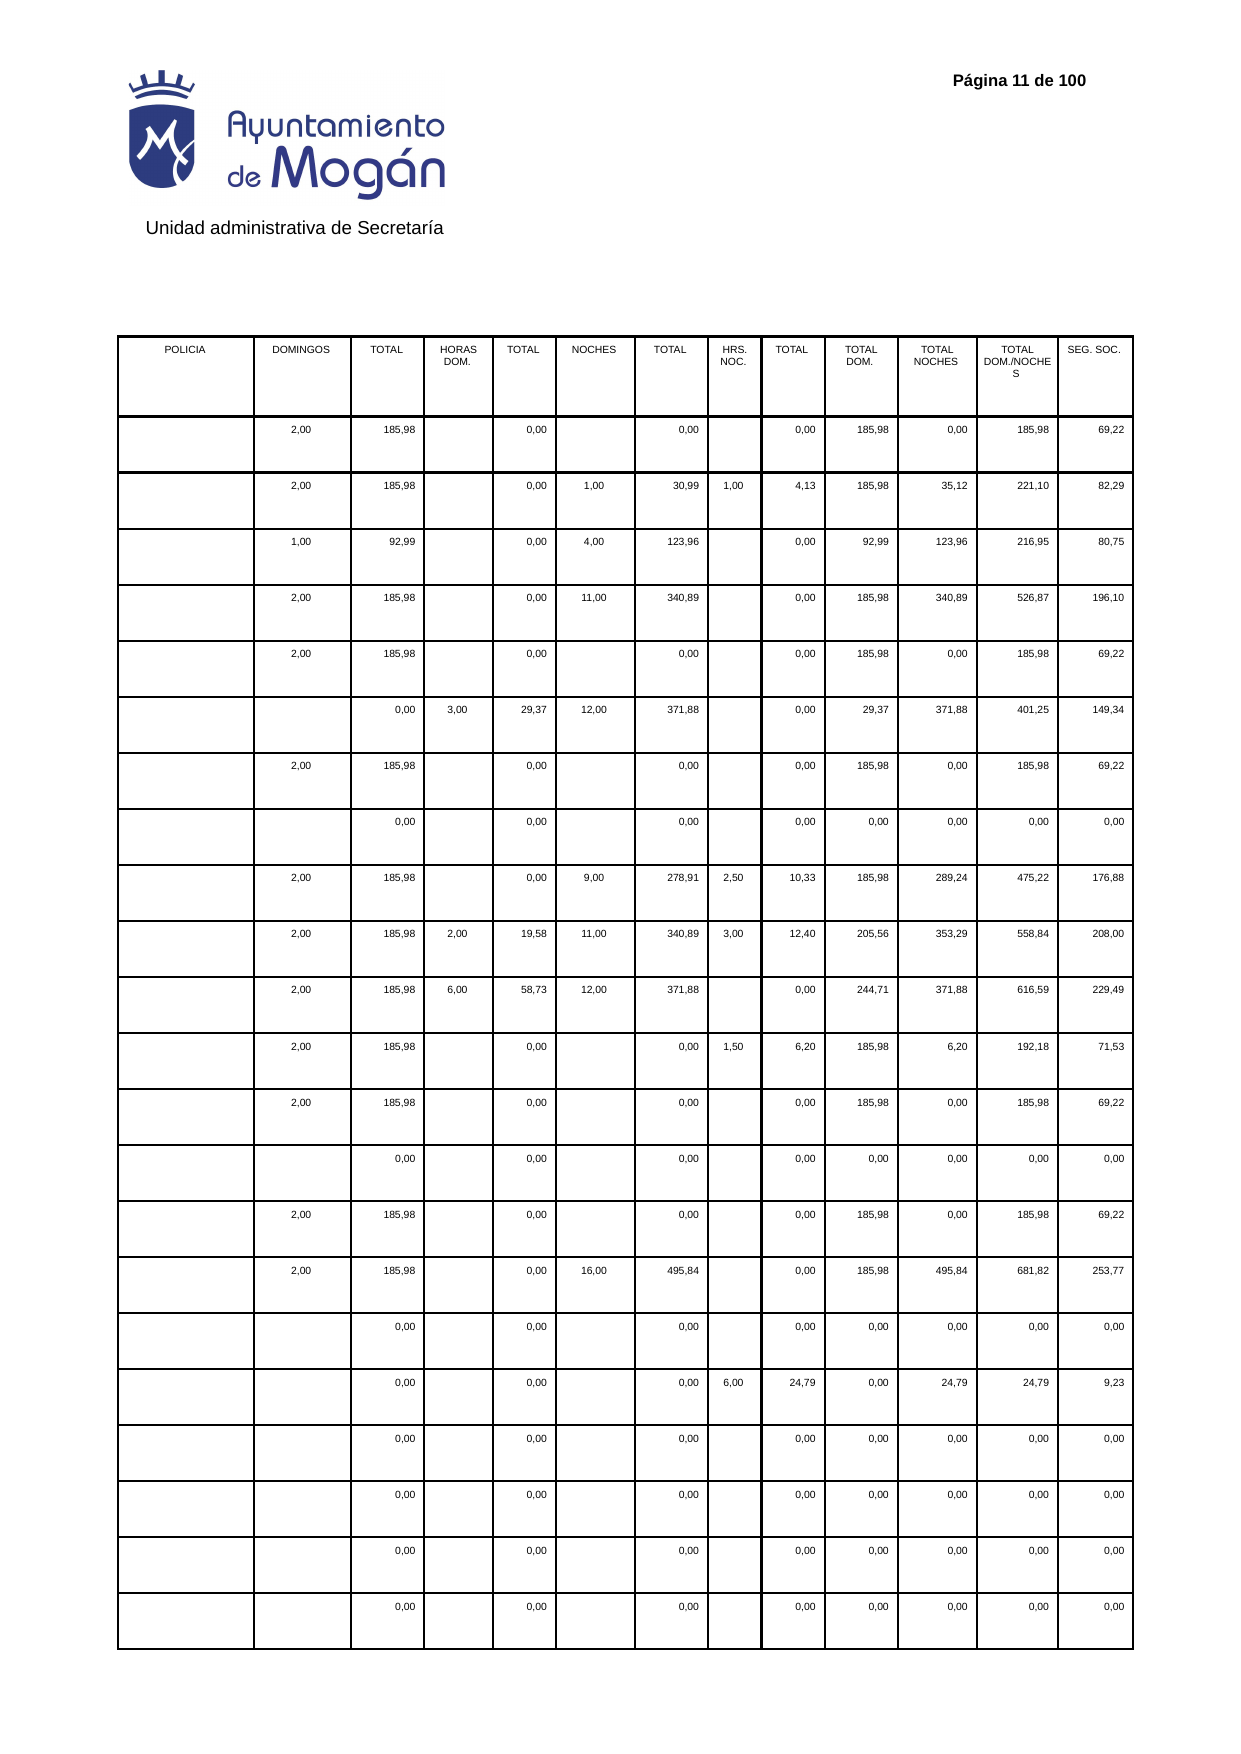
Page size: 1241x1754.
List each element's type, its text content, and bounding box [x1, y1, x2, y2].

table_cell 12,00 [557, 698, 634, 752]
table_cell 149,34 [1059, 698, 1132, 752]
table_cell 10,33 [763, 866, 824, 920]
table_cell 0,00 [978, 810, 1057, 864]
table_cell [557, 754, 634, 808]
table_cell 4,00 [557, 530, 634, 583]
table_cell 123,96 [899, 530, 976, 583]
table_cell 0,00 [826, 1538, 897, 1592]
table_cell 0,00 [899, 1594, 976, 1648]
table_cell 0,00 [352, 1538, 423, 1592]
table_header POLICIA [119, 338, 253, 415]
table_cell 24,79 [978, 1370, 1057, 1424]
table_cell 0,00 [978, 1146, 1057, 1200]
table_cell 0,00 [636, 1202, 707, 1256]
table_cell 0,00 [636, 1146, 707, 1200]
table_cell 0,00 [899, 810, 976, 864]
table_cell 6,00 [709, 1370, 760, 1424]
table_cell 0,00 [494, 866, 555, 920]
table_cell 185,98 [826, 642, 897, 696]
table_cell 2,00 [255, 1202, 350, 1256]
table_cell 2,00 [255, 586, 350, 639]
table_cell [119, 1090, 253, 1144]
table_cell 0,00 [763, 1538, 824, 1592]
table_cell 0,00 [1059, 1482, 1132, 1536]
table_cell [709, 642, 760, 696]
table_header TOTAL [494, 338, 555, 415]
table_cell [425, 1426, 492, 1480]
table_cell 0,00 [636, 810, 707, 864]
table_cell [119, 586, 253, 639]
table_cell 185,98 [352, 1034, 423, 1088]
table_cell 185,98 [978, 642, 1057, 696]
table_cell [425, 1090, 492, 1144]
table_cell 9,23 [1059, 1370, 1132, 1424]
table_cell [119, 1482, 253, 1536]
table_cell 0,00 [899, 1538, 976, 1592]
table_cell [255, 1482, 350, 1536]
table_cell 185,98 [826, 1202, 897, 1256]
table_cell 0,00 [899, 1314, 976, 1368]
table_cell [709, 978, 760, 1032]
table_cell 0,00 [1059, 810, 1132, 864]
table_cell [709, 1538, 760, 1592]
table_cell 92,99 [826, 530, 897, 583]
table_header HRS. NOC. [709, 338, 760, 415]
table_cell 0,00 [494, 1370, 555, 1424]
table_cell [557, 810, 634, 864]
table_cell 185,98 [826, 866, 897, 920]
table_cell 11,00 [557, 586, 634, 639]
table_cell 0,00 [636, 418, 707, 471]
table_cell [119, 1202, 253, 1256]
table_cell 371,88 [899, 698, 976, 752]
table_header DOMINGOS [255, 338, 350, 415]
table_cell [425, 1258, 492, 1312]
table_cell 0,00 [352, 1314, 423, 1368]
table_cell 0,00 [352, 1370, 423, 1424]
table_cell 0,00 [763, 698, 824, 752]
table_cell [425, 866, 492, 920]
table_cell [425, 1314, 492, 1368]
table_cell 0,00 [978, 1426, 1057, 1480]
table_cell 6,20 [763, 1034, 824, 1088]
table_cell [119, 1034, 253, 1088]
table_cell 185,98 [352, 866, 423, 920]
table_cell 3,00 [425, 698, 492, 752]
table_cell [557, 1370, 634, 1424]
table_cell [119, 1258, 253, 1312]
table_cell [119, 1426, 253, 1480]
table_cell 24,79 [899, 1370, 976, 1424]
table_cell [425, 642, 492, 696]
table_cell 185,98 [352, 1090, 423, 1144]
table_cell 278,91 [636, 866, 707, 920]
table_cell 0,00 [352, 1482, 423, 1536]
table_cell 0,00 [763, 810, 824, 864]
table_cell 2,00 [255, 1090, 350, 1144]
table_cell 80,75 [1059, 530, 1132, 583]
table_cell 0,00 [636, 642, 707, 696]
table_cell 35,12 [899, 474, 976, 527]
table_cell 0,00 [494, 1426, 555, 1480]
table_cell 475,22 [978, 866, 1057, 920]
table_cell 0,00 [494, 1594, 555, 1648]
table_cell 0,00 [352, 1594, 423, 1648]
table_cell 0,00 [494, 418, 555, 471]
table_cell 29,37 [826, 698, 897, 752]
table_cell [709, 1314, 760, 1368]
table_cell 0,00 [763, 530, 824, 583]
table_cell 371,88 [636, 978, 707, 1032]
table_cell [119, 698, 253, 752]
table_cell 0,00 [899, 754, 976, 808]
table_cell [119, 1314, 253, 1368]
table_cell 0,00 [1059, 1426, 1132, 1480]
table_cell 0,00 [494, 1202, 555, 1256]
table_cell [119, 1146, 253, 1200]
table_cell 185,98 [352, 978, 423, 1032]
table_cell 2,00 [255, 866, 350, 920]
table_cell 71,53 [1059, 1034, 1132, 1088]
table_cell [119, 530, 253, 583]
table_cell 0,00 [763, 1482, 824, 1536]
picture [128, 70, 445, 206]
table_cell 16,00 [557, 1258, 634, 1312]
table_cell 6,00 [425, 978, 492, 1032]
table_cell 0,00 [826, 1426, 897, 1480]
table_cell 0,00 [763, 978, 824, 1032]
table_cell [425, 1370, 492, 1424]
table_cell 1,00 [557, 474, 634, 527]
table_cell 69,22 [1059, 1090, 1132, 1144]
table_cell [557, 418, 634, 471]
table_cell 0,00 [978, 1314, 1057, 1368]
table_cell 0,00 [763, 1314, 824, 1368]
table_cell 11,00 [557, 922, 634, 976]
table_cell 0,00 [826, 1314, 897, 1368]
table_cell 196,10 [1059, 586, 1132, 639]
table_cell 216,95 [978, 530, 1057, 583]
table_cell 69,22 [1059, 642, 1132, 696]
table_cell 30,99 [636, 474, 707, 527]
table_cell 0,00 [1059, 1146, 1132, 1200]
table_cell 0,00 [763, 1090, 824, 1144]
table_cell [709, 810, 760, 864]
table_header TOTAL [352, 338, 423, 415]
table_cell [709, 1482, 760, 1536]
table_cell 0,00 [763, 586, 824, 639]
table_cell 526,87 [978, 586, 1057, 639]
table_cell 0,00 [763, 1258, 824, 1312]
table_cell 0,00 [763, 1146, 824, 1200]
table_cell 0,00 [1059, 1594, 1132, 1648]
table_cell [557, 1482, 634, 1536]
table_cell [255, 1426, 350, 1480]
table_cell 0,00 [826, 1146, 897, 1200]
table_cell [119, 642, 253, 696]
table_cell 92,99 [352, 530, 423, 583]
table_cell [709, 1202, 760, 1256]
table_cell [557, 1090, 634, 1144]
table_cell [709, 586, 760, 639]
table_cell [557, 1146, 634, 1200]
table_cell [709, 1146, 760, 1200]
table_cell 0,00 [763, 642, 824, 696]
table_cell 289,24 [899, 866, 976, 920]
table_cell [255, 1370, 350, 1424]
table_cell 2,00 [255, 474, 350, 527]
table_cell [119, 1538, 253, 1592]
table_cell [425, 1594, 492, 1648]
table_cell [425, 530, 492, 583]
table_cell 0,00 [826, 810, 897, 864]
table_cell 82,29 [1059, 474, 1132, 527]
table_cell [709, 1258, 760, 1312]
table_cell 4,13 [763, 474, 824, 527]
table_cell 185,98 [352, 474, 423, 527]
table_cell 185,98 [826, 1090, 897, 1144]
table_cell 2,50 [709, 866, 760, 920]
table_cell 0,00 [899, 642, 976, 696]
table_header TOTAL DOM. [826, 338, 897, 415]
table_cell 0,00 [826, 1594, 897, 1648]
table_cell [709, 754, 760, 808]
table_cell [709, 1090, 760, 1144]
table_cell 558,84 [978, 922, 1057, 976]
table_cell 340,89 [636, 586, 707, 639]
table_cell 0,00 [352, 698, 423, 752]
table_cell [709, 1594, 760, 1648]
table_cell 24,79 [763, 1370, 824, 1424]
table_cell 0,00 [494, 1146, 555, 1200]
table_cell 0,00 [494, 586, 555, 639]
table_cell 0,00 [636, 1314, 707, 1368]
table_cell 0,00 [494, 1482, 555, 1536]
table_cell [119, 1370, 253, 1424]
table_cell 340,89 [636, 922, 707, 976]
table_cell 0,00 [1059, 1538, 1132, 1592]
table_cell 2,00 [255, 418, 350, 471]
table_cell 9,00 [557, 866, 634, 920]
table_cell 0,00 [352, 810, 423, 864]
table_cell [119, 810, 253, 864]
table_cell 185,98 [826, 418, 897, 471]
table_cell 185,98 [352, 922, 423, 976]
table_cell 6,20 [899, 1034, 976, 1088]
table_cell [557, 1314, 634, 1368]
table_cell 0,00 [636, 754, 707, 808]
table_cell 185,98 [352, 1202, 423, 1256]
table_cell 19,58 [494, 922, 555, 976]
table_cell [425, 754, 492, 808]
table_cell 681,82 [978, 1258, 1057, 1312]
table_cell 0,00 [978, 1538, 1057, 1592]
table_cell 0,00 [494, 1034, 555, 1088]
table_cell 185,98 [826, 754, 897, 808]
table_cell 229,49 [1059, 978, 1132, 1032]
table_cell 0,00 [826, 1370, 897, 1424]
table_cell 0,00 [636, 1370, 707, 1424]
table_cell 12,40 [763, 922, 824, 976]
table_cell 0,00 [494, 530, 555, 583]
table_cell 0,00 [899, 1482, 976, 1536]
table_cell 0,00 [899, 1146, 976, 1200]
table_cell [119, 474, 253, 527]
table_cell 58,73 [494, 978, 555, 1032]
table_cell 0,00 [899, 1090, 976, 1144]
table_cell 221,10 [978, 474, 1057, 527]
table_cell 0,00 [899, 1426, 976, 1480]
table_cell 2,00 [255, 754, 350, 808]
table_cell 0,00 [978, 1594, 1057, 1648]
table_cell [119, 754, 253, 808]
table_header TOTAL NOCHES [899, 338, 976, 415]
table_cell [255, 1594, 350, 1648]
table_cell 12,00 [557, 978, 634, 1032]
table_cell 2,00 [255, 1258, 350, 1312]
table_cell [119, 978, 253, 1032]
table_cell [119, 418, 253, 471]
table_cell [425, 418, 492, 471]
table_cell 0,00 [494, 474, 555, 527]
table_cell 192,18 [978, 1034, 1057, 1088]
table_cell [709, 418, 760, 471]
table_cell 340,89 [899, 586, 976, 639]
table_cell 0,00 [763, 1594, 824, 1648]
table_cell 0,00 [494, 1538, 555, 1592]
table_cell 0,00 [352, 1426, 423, 1480]
table_cell [425, 1482, 492, 1536]
table_cell 2,00 [255, 1034, 350, 1088]
table_header HORAS DOM. [425, 338, 492, 415]
table_header NOCHES [557, 338, 634, 415]
table_cell [255, 1538, 350, 1592]
table_cell 2,00 [255, 642, 350, 696]
table_cell [709, 1426, 760, 1480]
table_header TOTAL [636, 338, 707, 415]
table_cell 29,37 [494, 698, 555, 752]
table_cell 0,00 [826, 1482, 897, 1536]
table_cell 401,25 [978, 698, 1057, 752]
table_cell [557, 642, 634, 696]
table_cell 0,00 [494, 1314, 555, 1368]
table_cell 0,00 [763, 418, 824, 471]
table_header TOTAL DOM./NOCHES [978, 338, 1057, 415]
table_cell 0,00 [636, 1482, 707, 1536]
table_cell 0,00 [636, 1034, 707, 1088]
table_cell 185,98 [352, 418, 423, 471]
table_cell 185,98 [352, 642, 423, 696]
table_cell 185,98 [826, 1258, 897, 1312]
table_header SEG. SOC. [1059, 338, 1132, 415]
table_cell 0,00 [636, 1090, 707, 1144]
table_cell 1,00 [255, 530, 350, 583]
table_cell 253,77 [1059, 1258, 1132, 1312]
table_cell [425, 586, 492, 639]
table_cell [119, 866, 253, 920]
table_cell 0,00 [978, 1482, 1057, 1536]
table_cell 0,00 [899, 418, 976, 471]
table_cell 185,98 [978, 1090, 1057, 1144]
table_cell 244,71 [826, 978, 897, 1032]
table_cell 0,00 [494, 810, 555, 864]
table_cell 0,00 [636, 1426, 707, 1480]
table_cell 0,00 [636, 1538, 707, 1592]
table_cell [557, 1538, 634, 1592]
table_cell 1,50 [709, 1034, 760, 1088]
table_cell 208,00 [1059, 922, 1132, 976]
table_cell [119, 922, 253, 976]
table_cell [255, 698, 350, 752]
table_cell 495,84 [899, 1258, 976, 1312]
table_cell [557, 1202, 634, 1256]
table_cell [709, 530, 760, 583]
table_cell 185,98 [978, 1202, 1057, 1256]
table_cell 185,98 [978, 754, 1057, 808]
table_cell [425, 810, 492, 864]
table_cell 2,00 [255, 978, 350, 1032]
table_cell 69,22 [1059, 1202, 1132, 1256]
table_cell 2,00 [425, 922, 492, 976]
table_cell 205,56 [826, 922, 897, 976]
table_cell [255, 1314, 350, 1368]
table_cell 185,98 [352, 586, 423, 639]
table_cell 123,96 [636, 530, 707, 583]
table_cell [425, 1202, 492, 1256]
table_cell 495,84 [636, 1258, 707, 1312]
table_cell 0,00 [763, 754, 824, 808]
table_header TOTAL [763, 338, 824, 415]
table_cell 0,00 [494, 1090, 555, 1144]
table_cell 185,98 [352, 1258, 423, 1312]
table_cell [425, 1034, 492, 1088]
table_cell [425, 474, 492, 527]
table_cell 2,00 [255, 922, 350, 976]
table_cell 185,98 [978, 418, 1057, 471]
table_cell 0,00 [494, 1258, 555, 1312]
table_cell [119, 1594, 253, 1648]
table_cell [255, 810, 350, 864]
table_cell 185,98 [352, 754, 423, 808]
table_cell 185,98 [826, 586, 897, 639]
table_cell 0,00 [636, 1594, 707, 1648]
table_cell 185,98 [826, 474, 897, 527]
table_cell 69,22 [1059, 754, 1132, 808]
table_cell 0,00 [494, 642, 555, 696]
table_cell 0,00 [899, 1202, 976, 1256]
table_cell 0,00 [352, 1146, 423, 1200]
table_cell 69,22 [1059, 418, 1132, 471]
table_cell [255, 1146, 350, 1200]
table_cell 3,00 [709, 922, 760, 976]
table_cell 371,88 [636, 698, 707, 752]
table_cell 0,00 [763, 1426, 824, 1480]
table_cell [709, 698, 760, 752]
table_cell 616,59 [978, 978, 1057, 1032]
table_cell [557, 1034, 634, 1088]
table_cell 1,00 [709, 474, 760, 527]
table_cell 0,00 [1059, 1314, 1132, 1368]
table_cell [557, 1594, 634, 1648]
table_cell 0,00 [494, 754, 555, 808]
table_cell [425, 1146, 492, 1200]
table_cell [425, 1538, 492, 1592]
table_cell 185,98 [826, 1034, 897, 1088]
table_cell 371,88 [899, 978, 976, 1032]
table_cell 176,88 [1059, 866, 1132, 920]
table_cell [557, 1426, 634, 1480]
table_cell 0,00 [763, 1202, 824, 1256]
table_cell 353,29 [899, 922, 976, 976]
